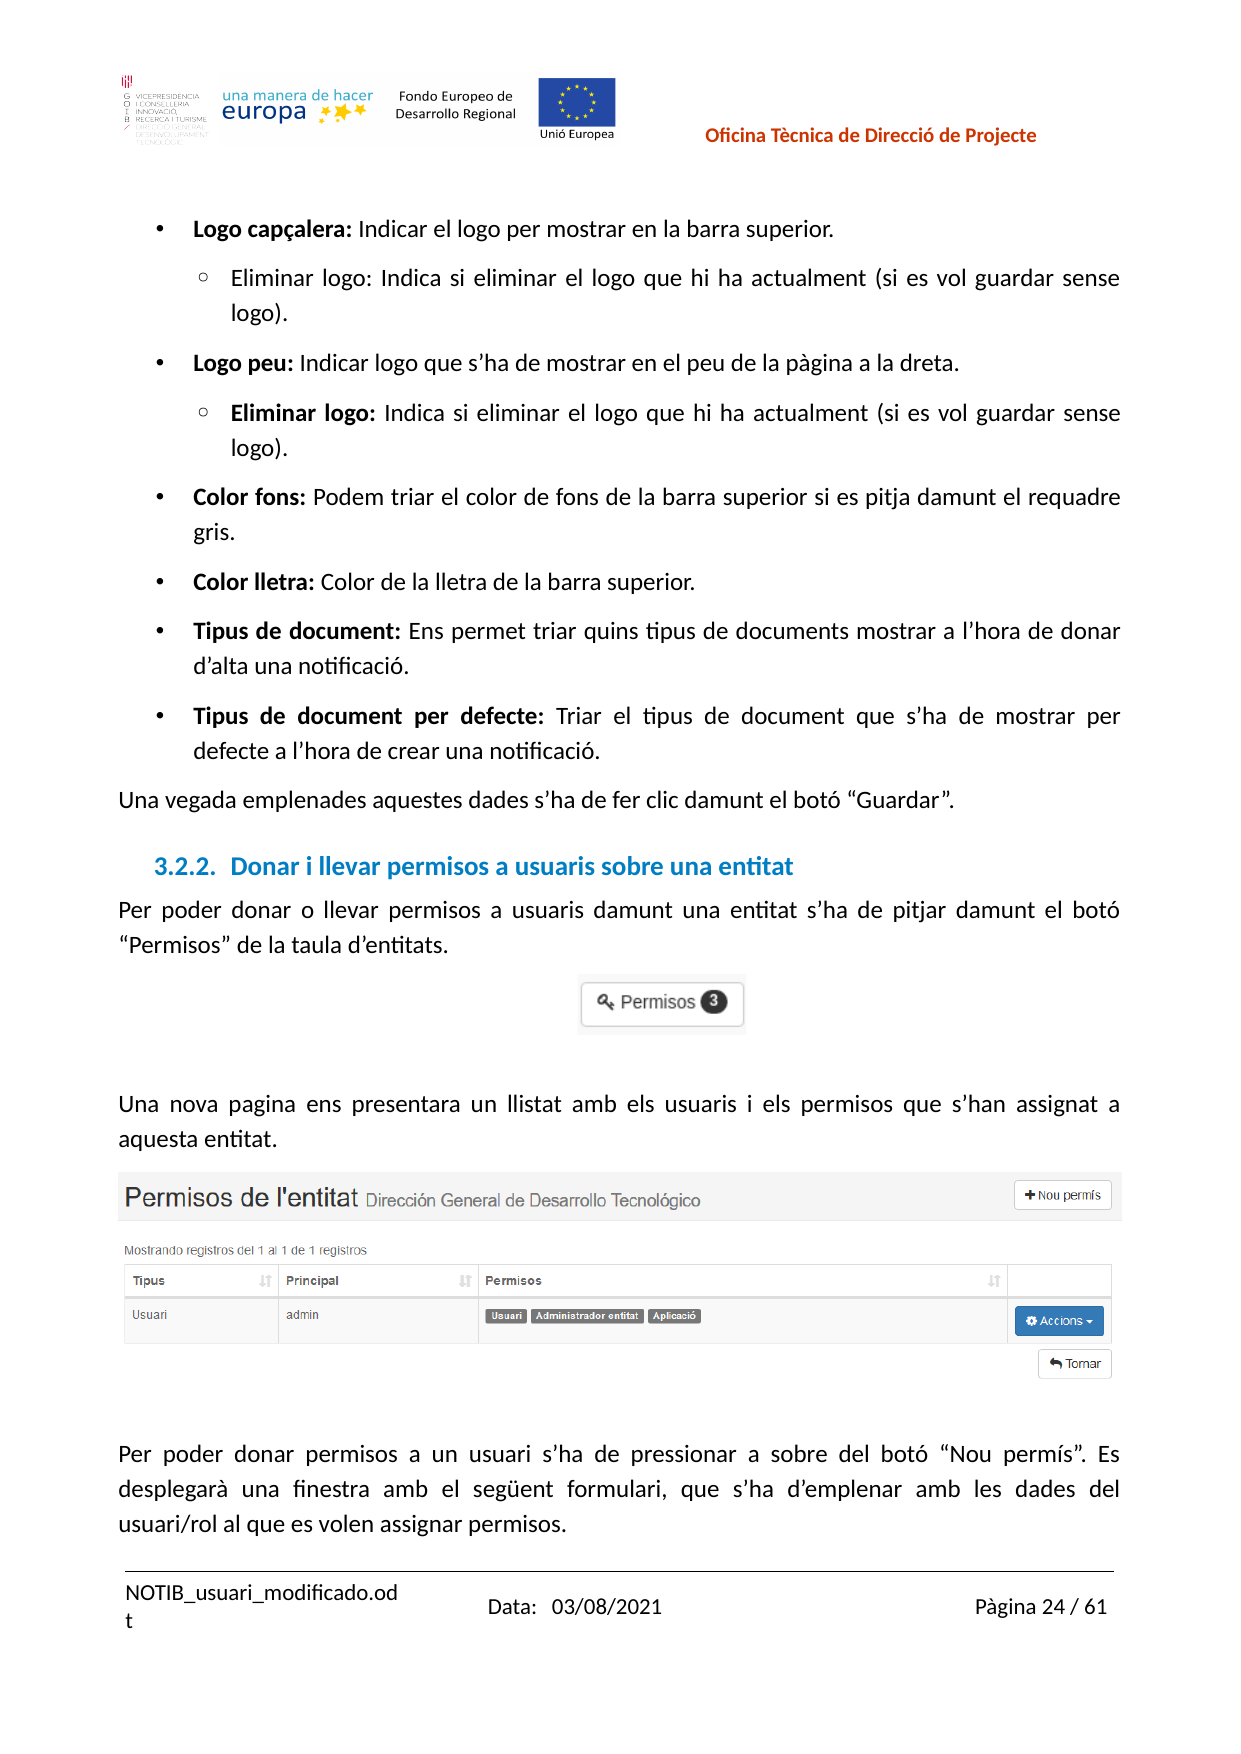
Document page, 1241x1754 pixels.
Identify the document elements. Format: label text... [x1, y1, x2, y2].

list Logo capçalera: Indicar el logo per mostrar en la barra superior. [156, 213, 1122, 243]
picture [219, 73, 621, 147]
subtitle Donar i llevar permisos a usuaris sobre una entitat [153, 849, 1122, 882]
list Color fons: Podem triar el color de fons de la barra superior si es pitja damunt el requadre gris. [156, 481, 1122, 547]
picture [118, 73, 213, 147]
list Logo peu: Indicar logo que s’ha de mostrar en el peu de la pàgina a la dreta. [156, 347, 1122, 378]
list Tipus de document: Ens permet triar quins tipus de documents mostrar a l’hora de donar d’alta una notificació. [156, 616, 1122, 681]
picture [118, 1172, 1123, 1385]
text Per poder donar permisos a un usuari s’ha de pressionar a sobre del botó “Nou permís”. Es desplegarà una finestra amb el següent formulari, que s’ha d’emplenar amb les dades del usuari/rol al que es volen assignar permisos. [118, 1438, 1122, 1539]
picture [577, 974, 747, 1035]
list Color lletra: Color de la lletra de la barra superior. [156, 566, 1122, 596]
list Tipus de document per defecte: Triar el tipus de document que s’ha de mostrar per defecte a l’hora de crear una notificació. [156, 700, 1122, 766]
text Una nova pagina ens presentara un llistat amb els usuaris i els permisos que s’han assignat a aquesta entitat. [118, 1088, 1122, 1154]
text Una vegada emplenades aquestes dades s’ha de fer clic damunt el botó “Guardar”. [118, 785, 1122, 815]
list Eliminar logo: Indica si eliminar el logo que hi ha actualment (si es vol guardar sense logo). [193, 263, 1122, 328]
text Per poder donar o llevar permisos a usuaris damunt una entitat s’ha de pitjar damunt el botó “Permisos” de la taula d’entitats. [118, 894, 1122, 960]
list Eliminar logo: Indica si eliminar el logo que hi ha actualment (si es vol guardar sense logo). [193, 397, 1122, 462]
